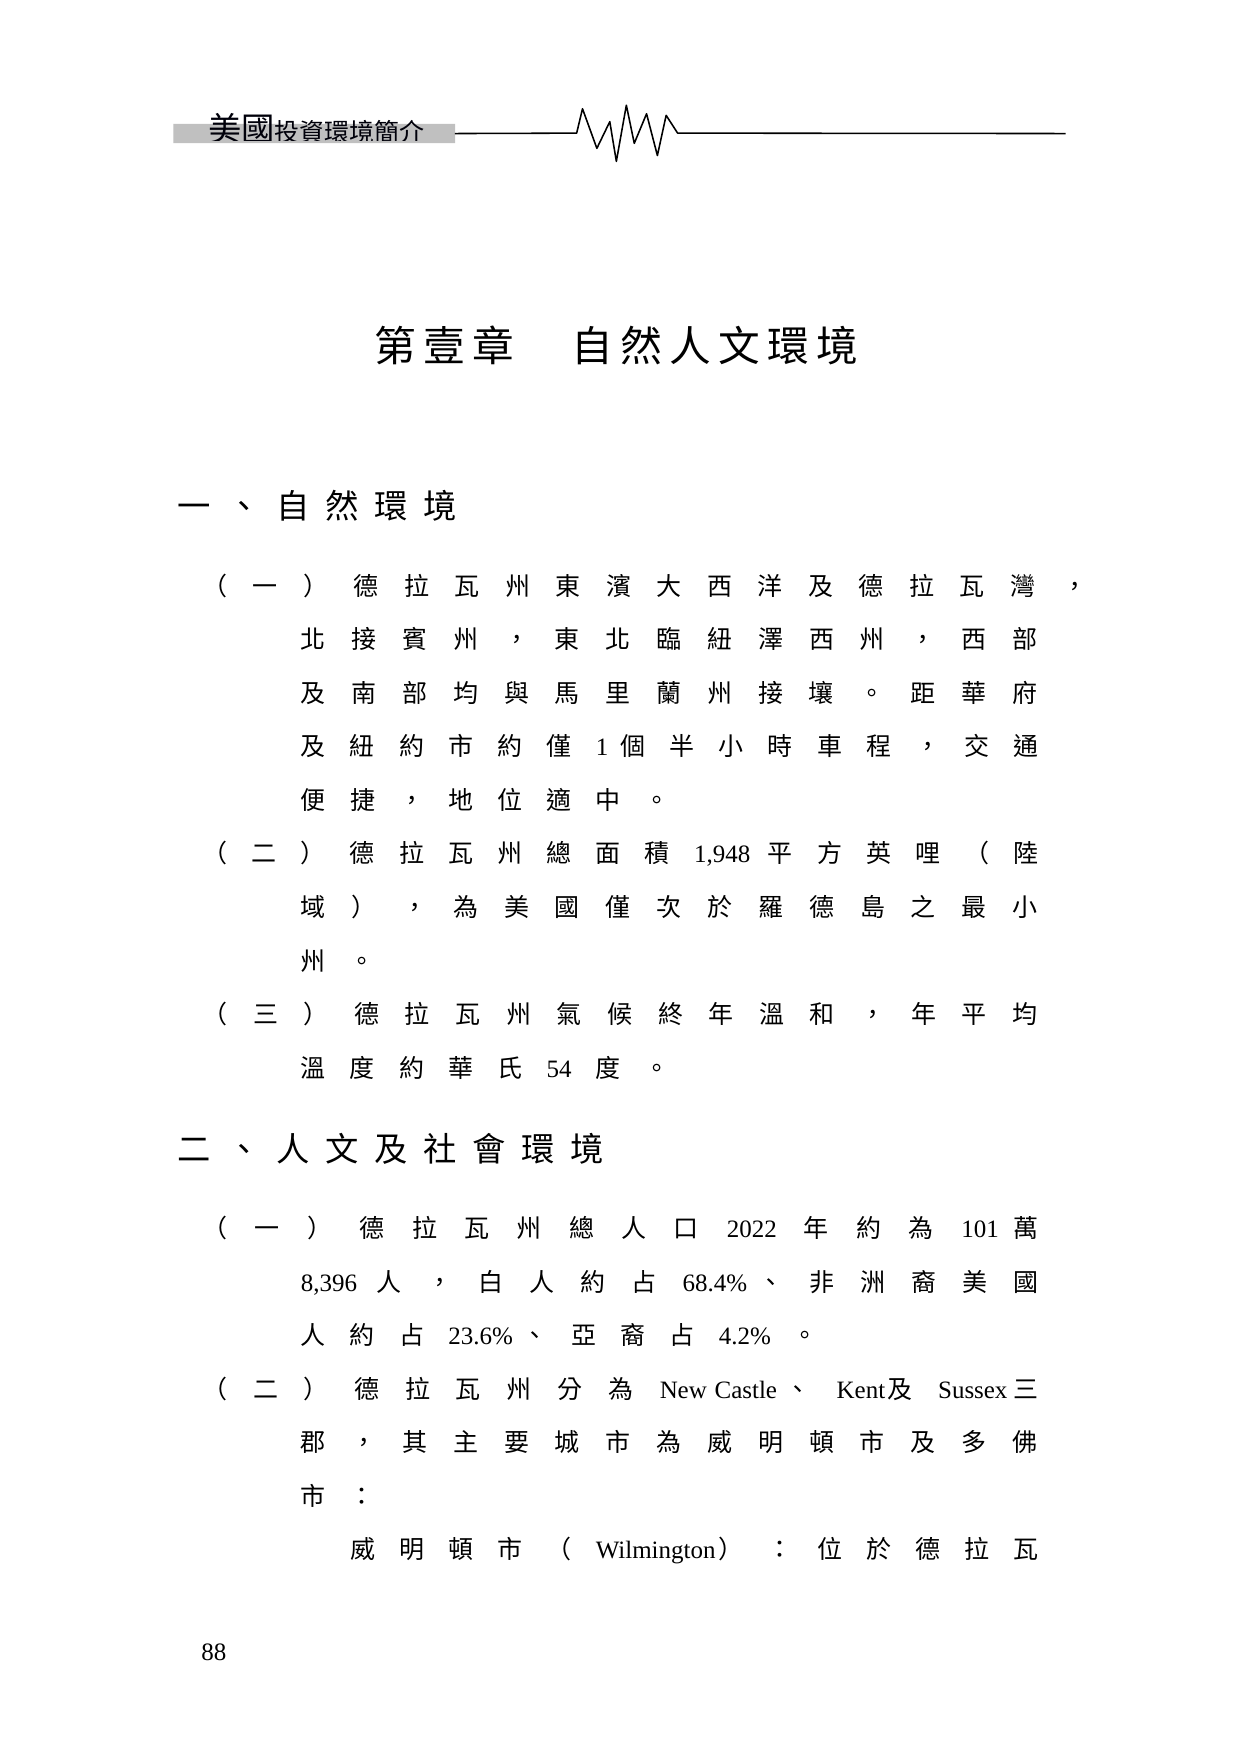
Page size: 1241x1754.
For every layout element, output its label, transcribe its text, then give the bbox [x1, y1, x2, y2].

text 二、人文及社會環境 [178, 1120, 1063, 1173]
text 一、自然環境 [178, 477, 1063, 531]
text （二）德拉瓦州總面積1,948平方英哩（陸域），為美國僅次於羅德島之最小州。 [202, 825, 1063, 986]
text 第壹章 自然人文環境 [178, 290, 1063, 397]
text （一）德拉瓦州東濱大西洋及德拉瓦灣，北接賓州，東北臨紐澤西州，西部及南部均與馬里蘭州接壤。距華府及紐約市約僅1個半小時車程，交通便捷，地位適中。 [202, 557, 1063, 825]
text （三）德拉瓦州氣候終年溫和，年平均溫度約華氏54度。 [202, 986, 1063, 1093]
text （二）德拉瓦州分為New Castle、Kent及Sussex三郡，其主要城市為威明頓市及多佛市： [202, 1361, 1063, 1521]
text （一）德拉瓦州總人口2022年約為101萬8,396人，白人約占68.4%、非洲裔美國人約占23.6%、亞裔占4.2%。 [202, 1200, 1063, 1361]
text 威明頓市（Wilmington）：位於德拉瓦 [276, 1521, 1063, 1575]
